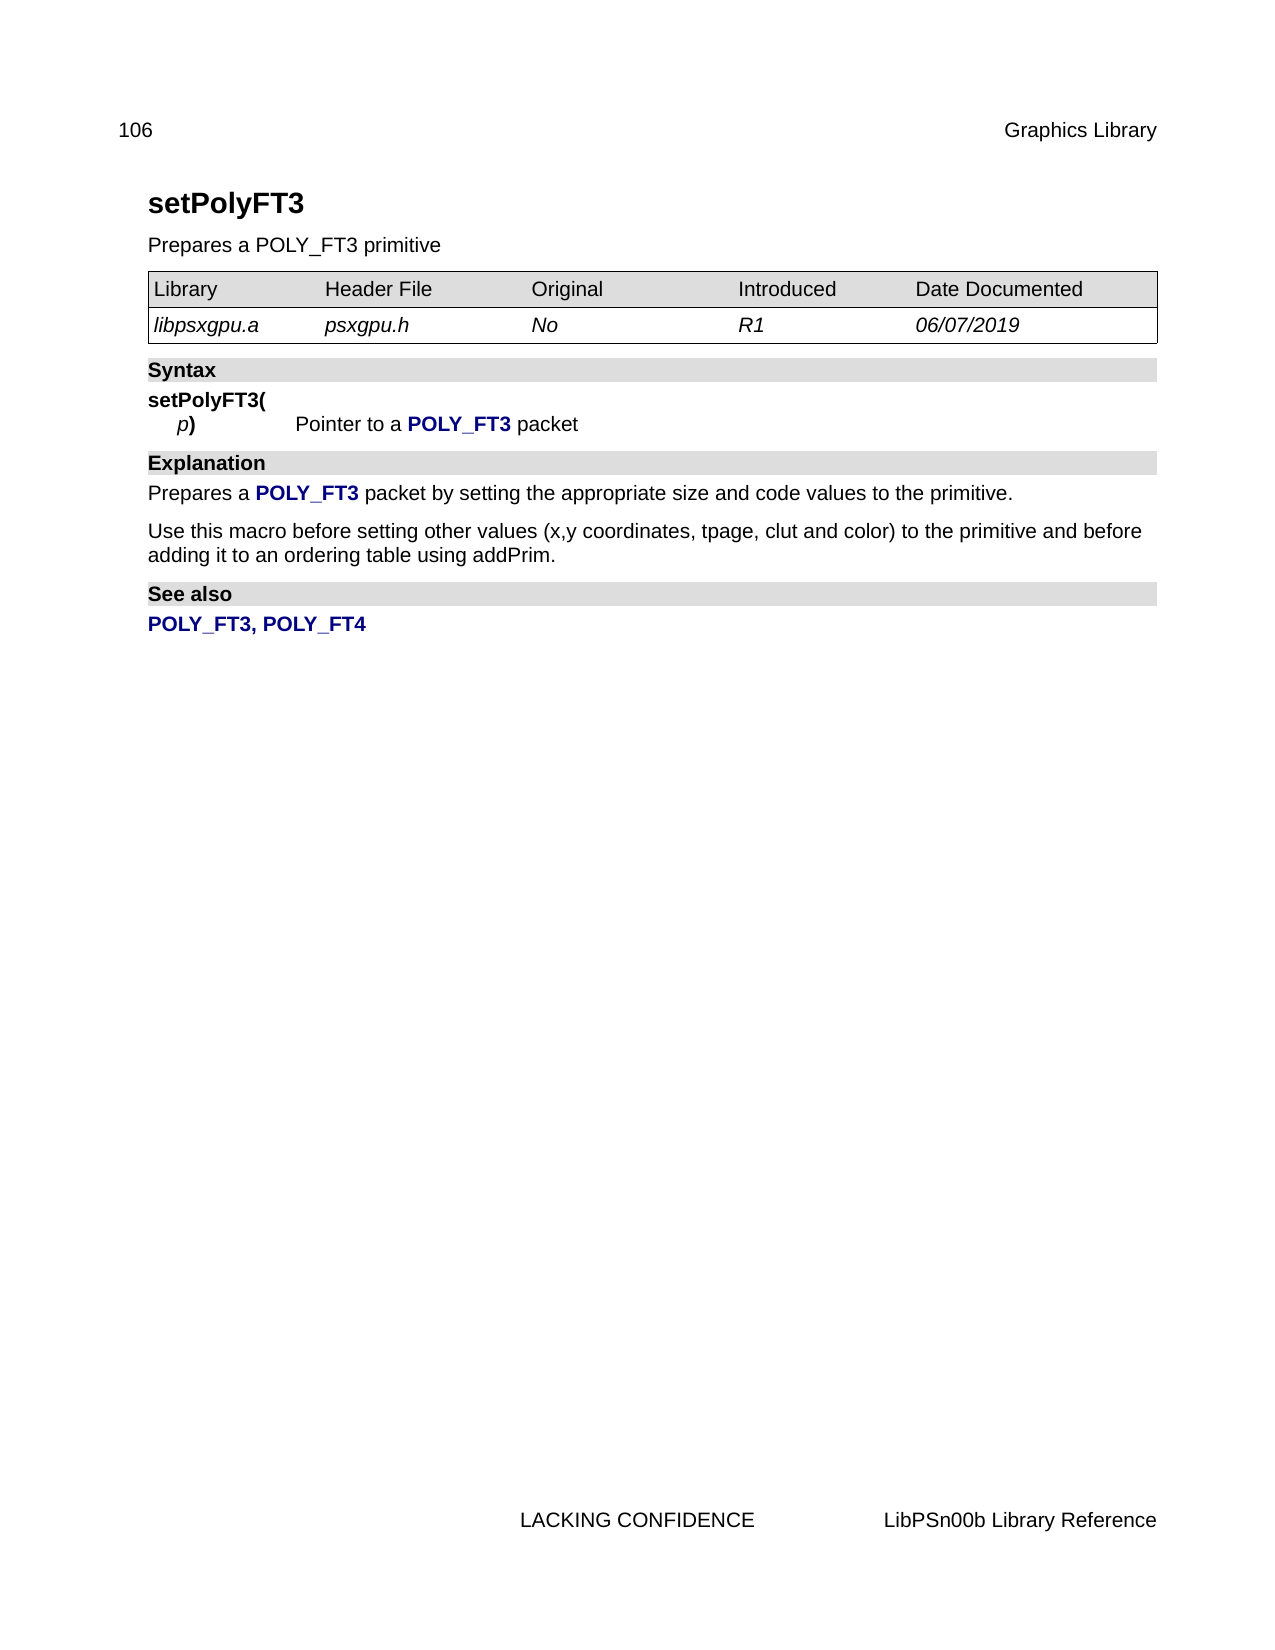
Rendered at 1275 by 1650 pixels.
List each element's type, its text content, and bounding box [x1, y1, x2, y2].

subtitle setPolyFT3 [148, 186, 1157, 220]
text p) Pointer to a POLY_FT3 packet [148, 412, 1157, 436]
text Library Header File Original Introduced Date Documented [149, 272, 1157, 307]
text Prepares a POLY_FT3 primitive [148, 232, 1157, 256]
subtitle Explanation [148, 451, 1157, 475]
subtitle Syntax [148, 358, 1157, 382]
text Prepares a POLY_FT3 packet by setting the appropriate size and code values to the primitive. [148, 481, 1157, 504]
text POLY_FT3, POLY_FT4 [148, 612, 1157, 636]
text libpsxgpu.a psxgpu.h No R1 06/07/2019 [149, 308, 1157, 343]
text Use this macro before setting other values (x,y coordinates, tpage, clut and color) to the primitive and before adding it to an ordering table using addPrim. [148, 519, 1157, 567]
subtitle See also [148, 582, 1157, 606]
text setPolyFT3( [148, 388, 1157, 412]
